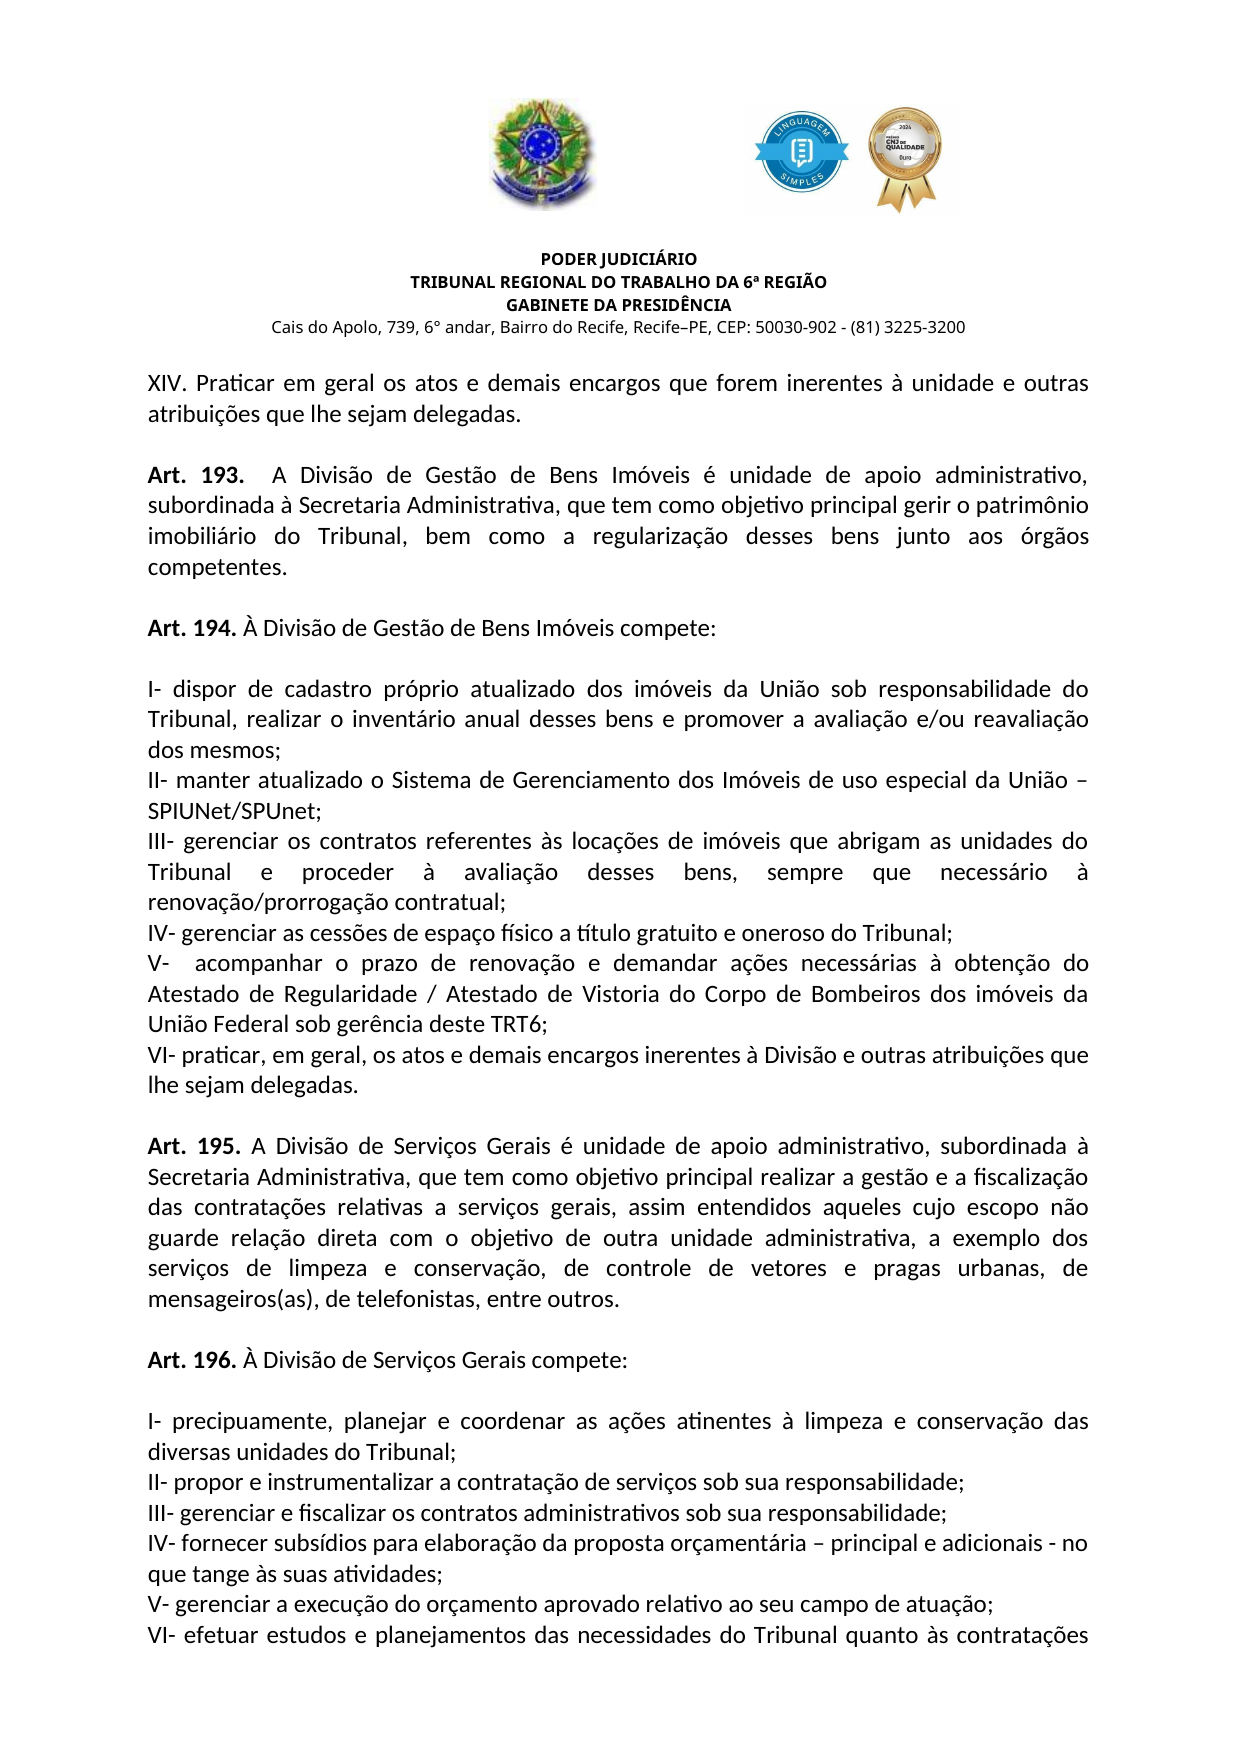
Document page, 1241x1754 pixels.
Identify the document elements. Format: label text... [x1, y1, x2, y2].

text IV- gerenciar as cessões de espaço físico a título gratuito e oneroso do Tribunal; [147, 917, 1090, 947]
text Art. 196. À Divisão de Serviços Gerais compete: [147, 1344, 1090, 1375]
text III- gerenciar e fiscalizar os contratos administrativos sob sua responsabilidade; [147, 1497, 1090, 1527]
text VI- praticar, em geral, os atos e demais encargos inerentes à Divisão e outras atribuições que lhe sejam delegadas. [147, 1039, 1090, 1100]
text Art. 193. A Divisão de Gestão de Bens Imóveis é unidade de apoio administrativo, subordinada à Secretaria Administrativa, que tem como objetivo principal gerir o patrimônio imobiliário do Tribunal, bem como a regularização desses bens junto aos órgãos competentes. [147, 459, 1090, 581]
text V- gerenciar a execução do orçamento aprovado relativo ao seu campo de atuação; [147, 1588, 1090, 1619]
text I- precipuamente, planejar e coordenar as ações atinentes à limpeza e conservação das diversas unidades do Tribunal; [147, 1405, 1090, 1466]
text Art. 194. À Divisão de Gestão de Bens Imóveis compete: [147, 612, 1090, 642]
text III- gerenciar os contratos referentes às locações de imóveis que abrigam as unidades do Tribunal e proceder à avaliação desses bens, sempre que necessário à renovação/prorrogação contratual; [147, 825, 1090, 917]
text XIV. Praticar em geral os atos e demais encargos que forem inerentes à unidade e outras atribuições que lhe sejam delegadas. [148, 367, 1090, 428]
text V- acompanhar o prazo de renovação e demandar ações necessárias à obtenção do Atestado de Regularidade / Atestado de Vistoria do Corpo de Bombeiros dos imóveis da União Federal sob gerência deste TRT6; [147, 947, 1090, 1039]
text IV- fornecer subsídios para elaboração da proposta orçamentária – principal e adicionais - no que tange às suas atividades; [147, 1527, 1090, 1588]
text Art. 195. A Divisão de Serviços Gerais é unidade de apoio administrativo, subordinada à Secretaria Administrativa, que tem como objetivo principal realizar a gestão e a fiscalização das contratações relativas a serviços gerais, assim entendidos aqueles cujo escopo não guarde relação direta com o objetivo de outra unidade administrativa, a exemplo dos serviços de limpeza e conservação, de controle de vetores e pragas urbanas, de mensageiros(as), de telefonistas, entre outros. [147, 1131, 1090, 1314]
text VI- efetuar estudos e planejamentos das necessidades do Tribunal quanto às contratações [147, 1619, 1090, 1649]
text II- propor e instrumentalizar a contratação de serviços sob sua responsabilidade; [147, 1466, 1090, 1497]
text II- manter atualizado o Sistema de Gerenciamento dos Imóveis de uso especial da União – SPIUNet/SPUnet; [147, 764, 1090, 825]
text I- dispor de cadastro próprio atualizado dos imóveis da União sob responsabilidade do Tribunal, realizar o inventário anual desses bens e promover a avaliação e/ou reavaliação dos mesmos; [147, 673, 1090, 764]
